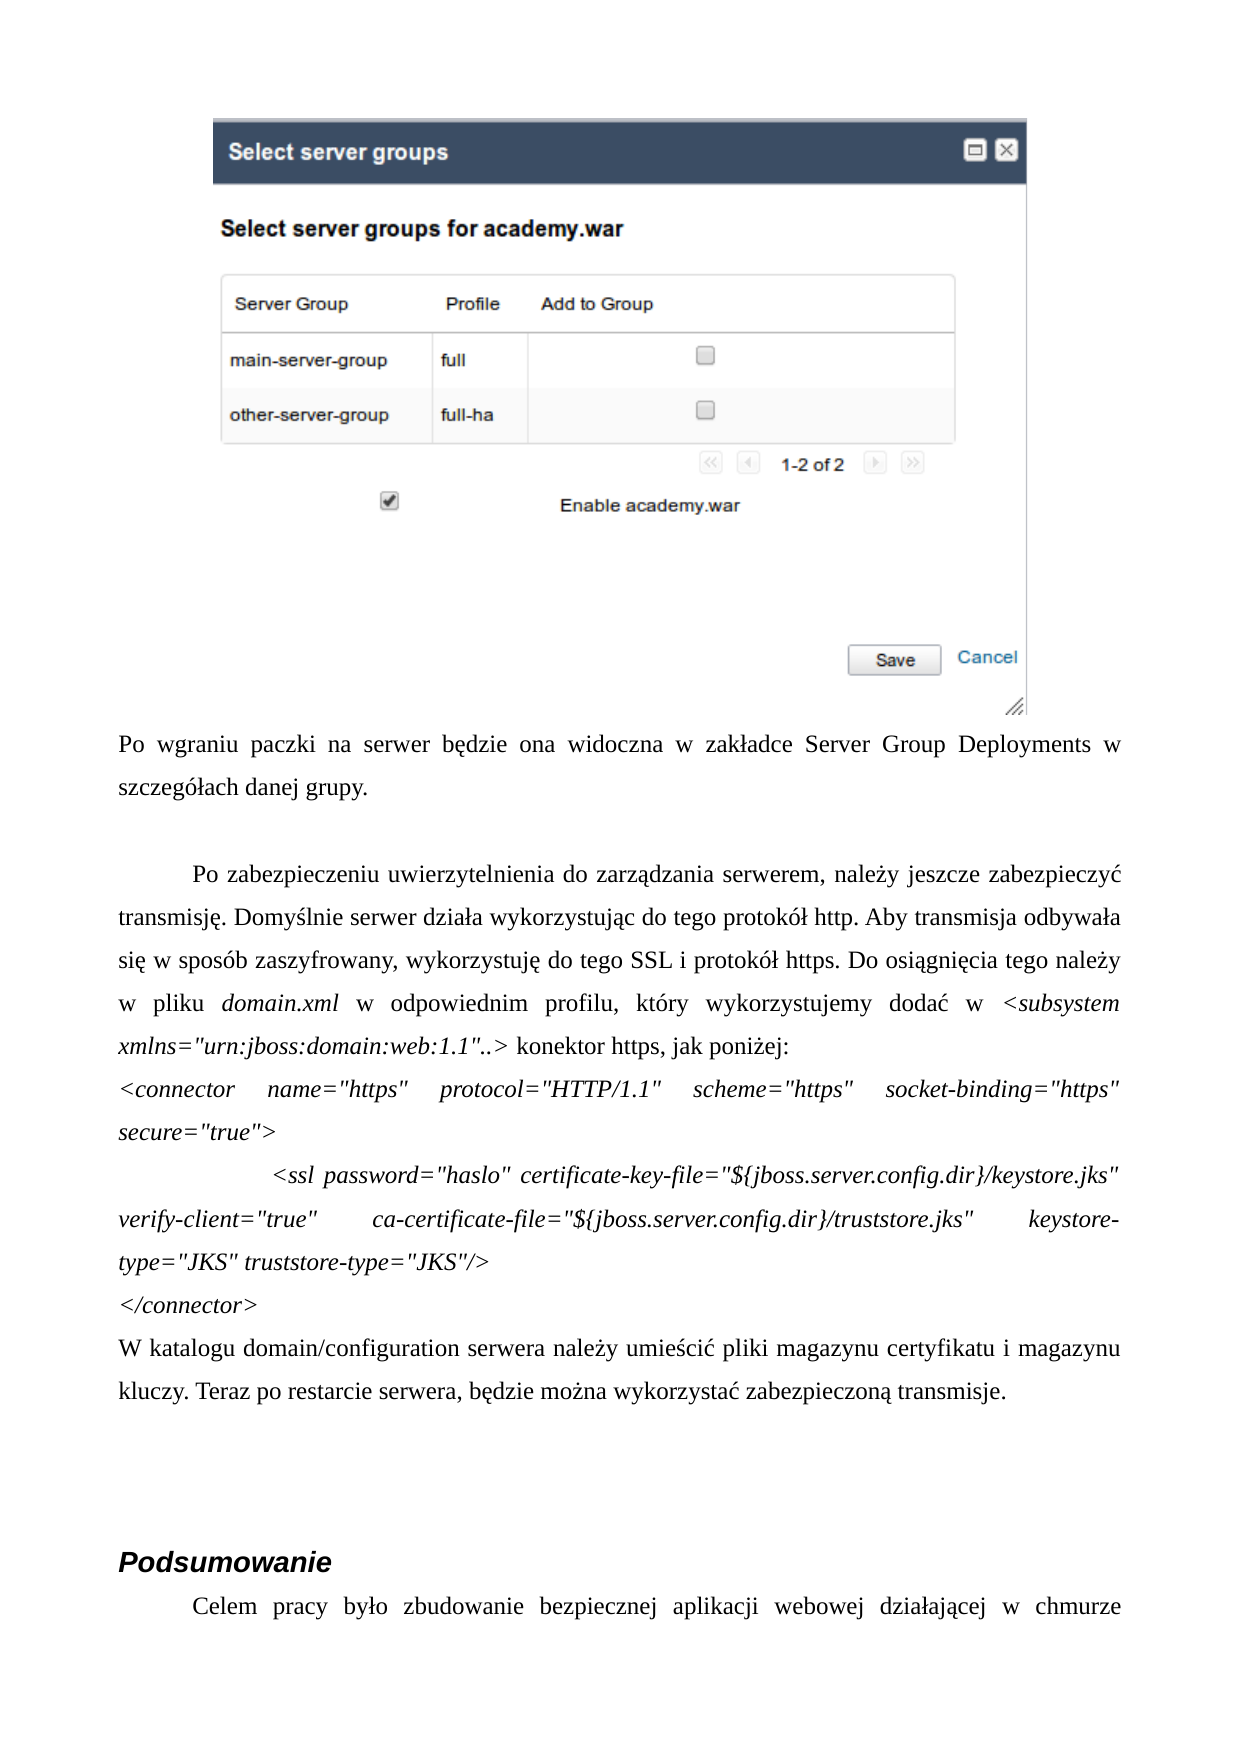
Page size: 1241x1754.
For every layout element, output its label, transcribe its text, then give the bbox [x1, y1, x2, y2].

picture [213, 118, 1028, 715]
subtitle Podsumowanie [118, 1545, 1122, 1578]
text </connector> [118, 1290, 1122, 1319]
text Po zabezpieczeniu uwierzytelnienia do zarządzania serwerem, należy jeszcze zabezpieczyć transmisję. Domyślnie serwer działa wykorzystując do tego protokół http. Aby transmisja odbywała się w sposób zaszyfrowany, wykorzystuję do tego SSL i protokół https. Do osiągnięcia tego należy w pliku domain.xml w odpowiednim profilu, który wykorzystujemy dodać w <subsystem xmlns="urn:jboss:domain:web:1.1"..> konektor https, jak poniżej: [118, 859, 1122, 1060]
text <ssl password="haslo" certificate-key-file="${jboss.server.config.dir}/keystore.jks" verify-client="true" ca-certificate-file="${jboss.server.config.dir}/truststore.jks" keystore-type="JKS" truststore-type="JKS"/> [118, 1161, 1122, 1276]
text Celem pracy było zbudowanie bezpiecznej aplikacji webowej działającej w chmurze [118, 1591, 1122, 1620]
text <connector name="https" protocol="HTTP/1.1" scheme="https" socket-binding="https" secure="true"> [118, 1074, 1122, 1146]
text W katalogu domain/configuration serwera należy umieścić pliki magazynu certyfikatu i magazynu kluczy. Teraz po restarcie serwera, będzie można wykorzystać zabezpieczoną transmisje. [118, 1333, 1122, 1405]
text Po wgraniu paczki na serwer będzie ona widoczna w zakładce Server Group Deployments w szczegółach danej grupy. [118, 715, 1122, 801]
